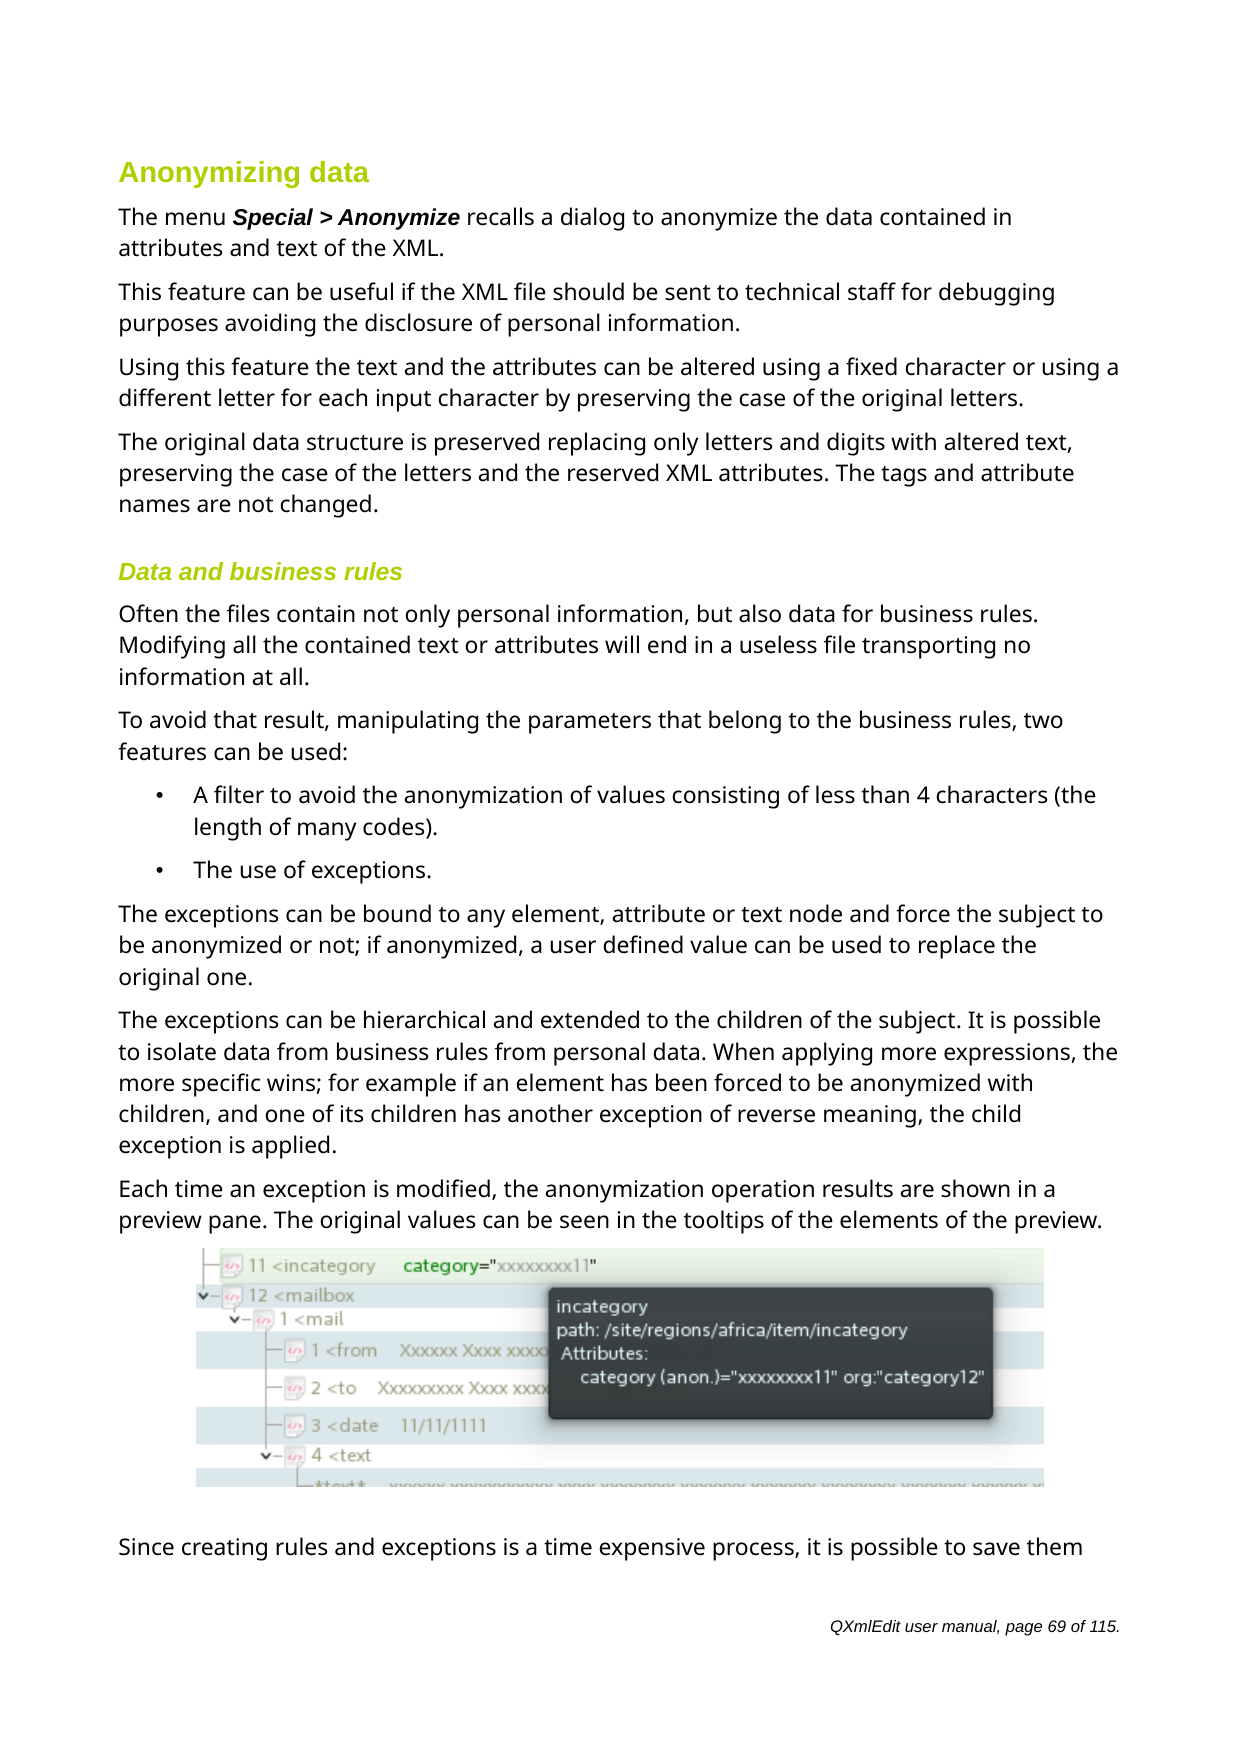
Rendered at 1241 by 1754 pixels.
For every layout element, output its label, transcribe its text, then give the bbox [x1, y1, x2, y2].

text The original data structure is preserved replacing only letters and digits with altered text, preserving the case of the letters and the reserved XML attributes. The tags and attribute names are not changed. [118, 426, 1122, 519]
text Since creating rules and exceptions is a time expensive process, it is possible to save them [118, 1531, 1122, 1562]
text The exceptions can be hierarchical and extended to the children of the subject. It is possible to isolate data from business rules from personal data. When applying more expressions, the more specific wins; for example if an element has been forced to be anonymized with children, and one of its children has another exception of reverse meaning, the child exception is applied. [118, 1004, 1122, 1161]
picture [195, 1248, 1045, 1487]
text The menu Special > Anonymize recalls a dialog to anonymize the data contained in attributes and text of the XML. [118, 201, 1122, 263]
text Often the files contain not only personal information, but also data for business rules. Modifying all the contained text or attributes will end in a useless file transporting no information at all. [118, 598, 1122, 692]
text The exceptions can be bound to any element, attribute or text node and force the subject to be anonymized or not; if anonymized, a user defined value can be used to replace the original one. [118, 898, 1122, 992]
text This feature can be useful if the XML file should be sent to technical staff for debugging purposes avoiding the disclosure of personal information. [118, 276, 1122, 338]
subtitle Anonymizing data [118, 155, 1122, 188]
text Using this feature the text and the attributes can be altered using a fixed character or using a different letter for each input character by preserving the case of the original letters. [118, 351, 1122, 413]
text Each time an exception is modified, the anonymization operation results are shown in a preview pane. The original values can be seen in the tooltips of the elements of the preview. [118, 1173, 1122, 1236]
list The use of exceptions. [156, 854, 1122, 886]
subtitle Data and business rules [118, 557, 1122, 586]
list A filter to avoid the anonymization of values consisting of less than 4 characters (the length of many codes). [156, 779, 1122, 842]
text To avoid that result, manipulating the parameters that belong to the business rules, two features can be used: [118, 704, 1122, 767]
